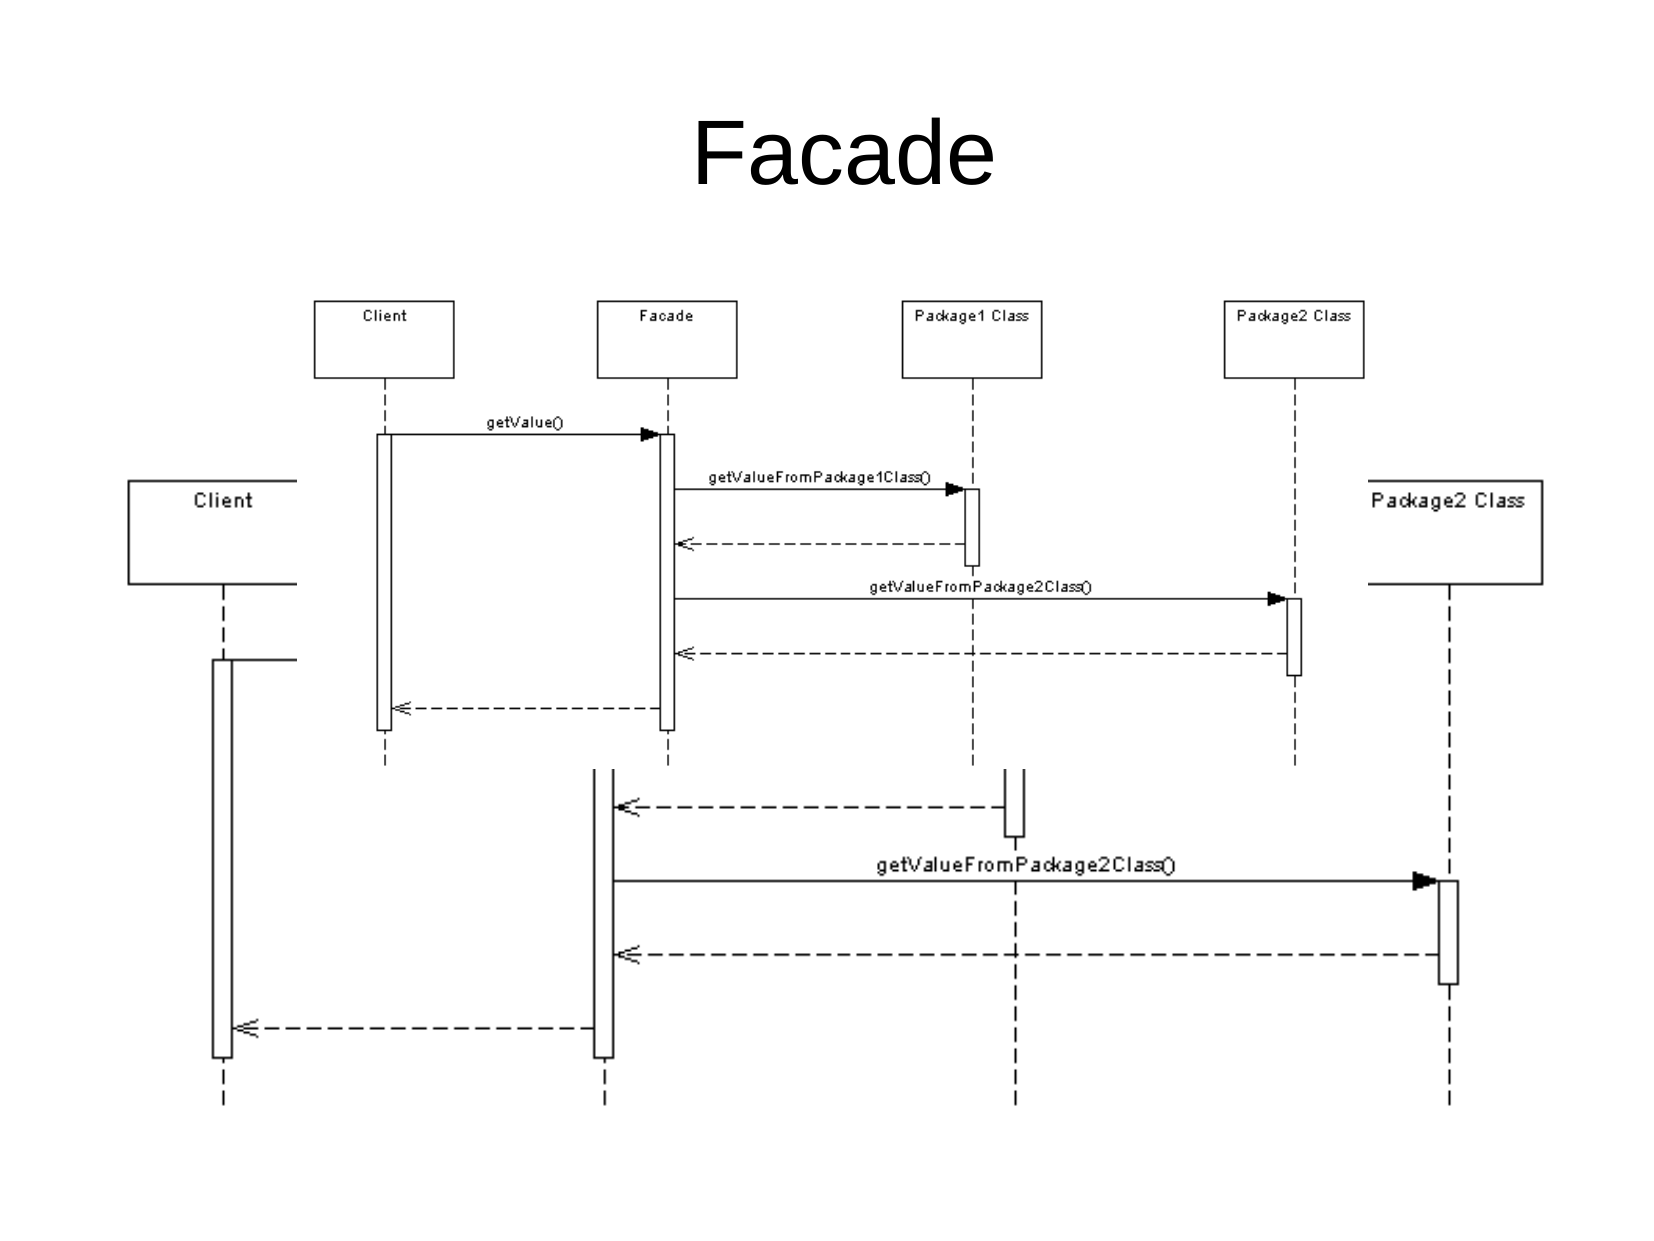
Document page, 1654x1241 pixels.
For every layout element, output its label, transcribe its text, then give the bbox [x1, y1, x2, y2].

picture [105, 293, 1548, 1111]
title Facade [82, 49, 1571, 257]
